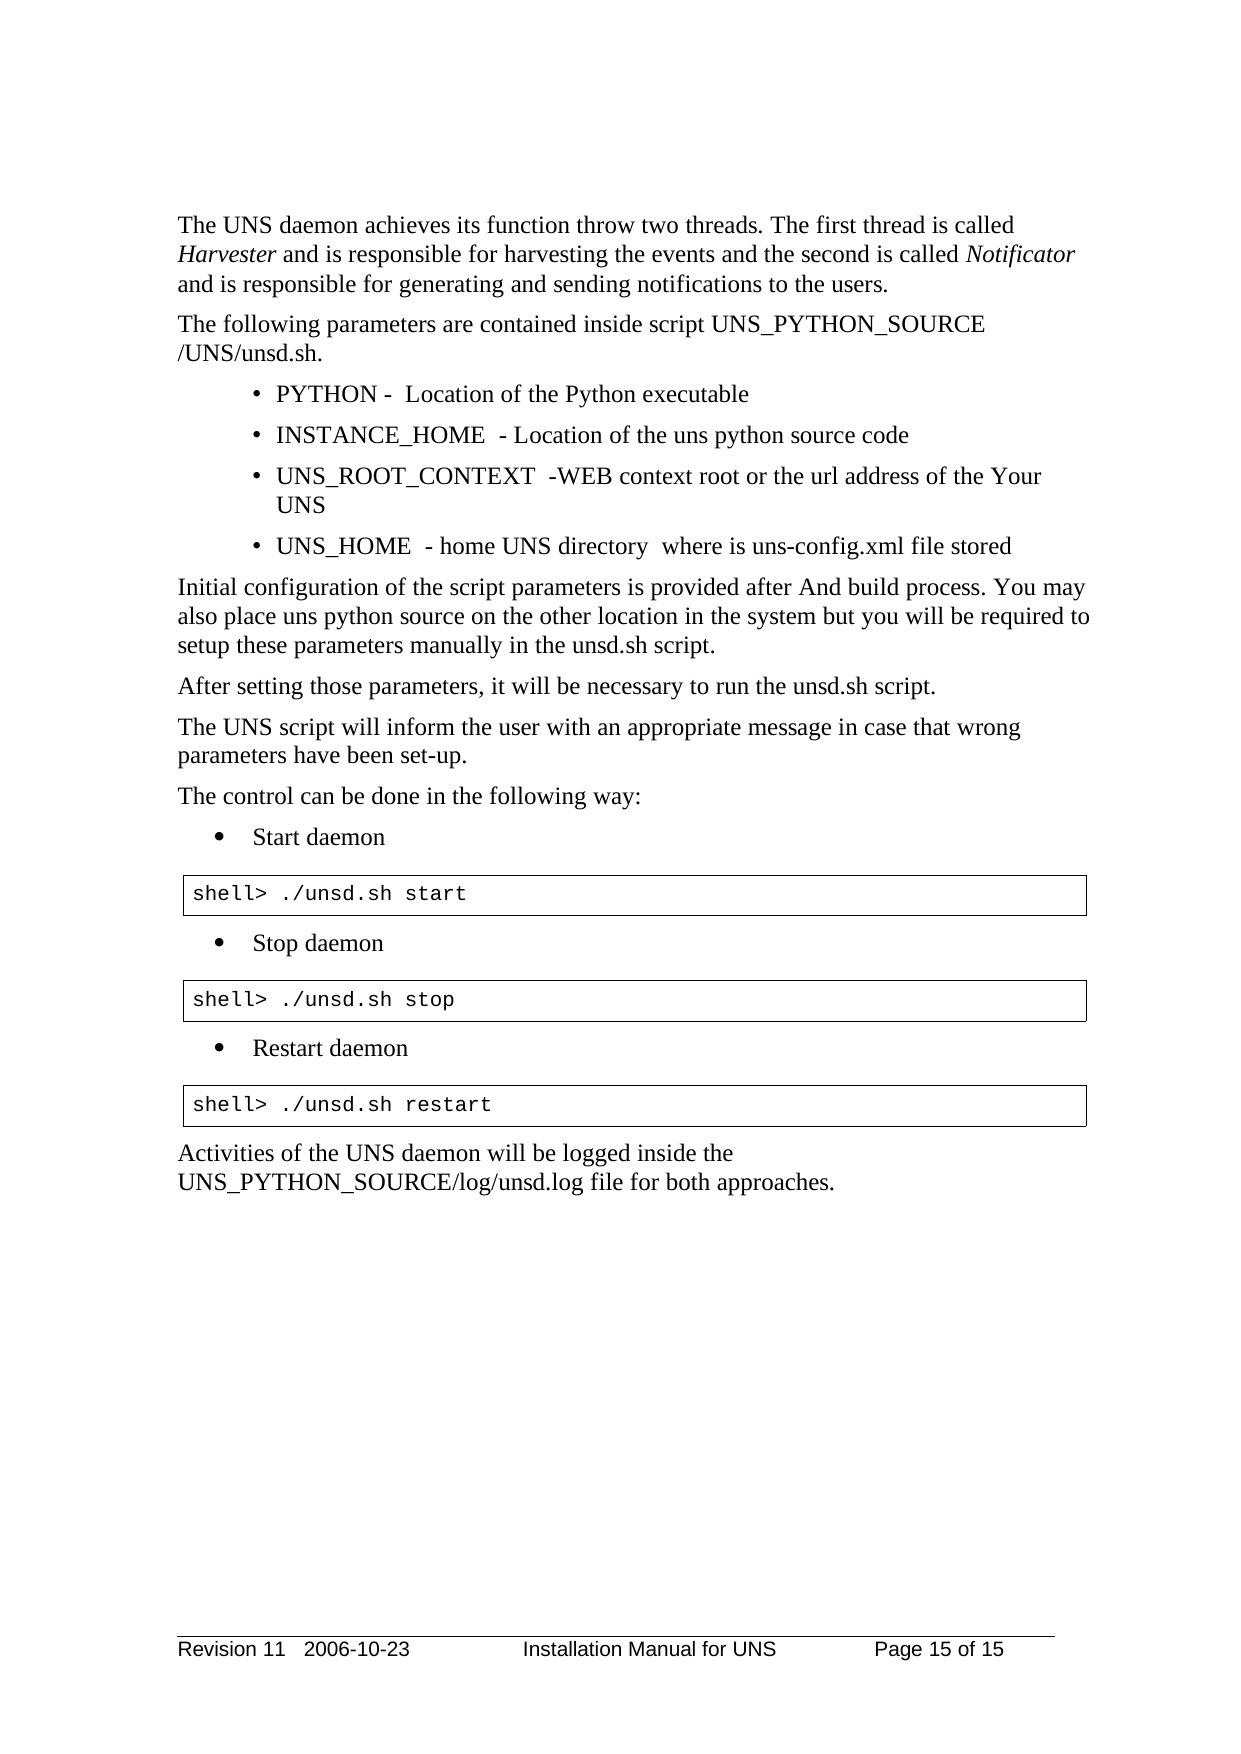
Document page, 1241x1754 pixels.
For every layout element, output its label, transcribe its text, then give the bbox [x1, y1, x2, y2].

list Restart daemon [215, 1033, 1092, 1062]
list INSTANCE_HOME - Location of the uns python source code [252, 420, 1092, 449]
list UNS_ROOT_CONTEXT -WEB context root or the url address of the Your UNS [252, 461, 1092, 519]
text shell> ./unsd.sh restart [184, 1086, 1086, 1126]
text shell> ./unsd.sh stop [184, 981, 1086, 1021]
text Initial configuration of the script parameters is provided after And build process. You may also place uns python source on the other location in the system but you will be required to setup these parameters manually in the unsd.sh script. [177, 572, 1092, 659]
list PYTHON - Location of the Python executable [252, 379, 1092, 408]
text shell> ./unsd.sh start [184, 876, 1086, 915]
list UNS_HOME - home UNS directory where is uns-config.xml file stored [252, 531, 1092, 560]
list Start daemon [215, 822, 1092, 851]
list Stop daemon [215, 927, 1092, 956]
text The UNS daemon achieves its function throw two threads. The first thread is called Harvester and is responsible for harvesting the events and the second is called Notificator and is responsible for generating and sending notifications to the users. [177, 210, 1092, 297]
text The UNS script will inform the user with an appropriate message in case that wrong parameters have been set-up. [177, 711, 1092, 769]
text Activities of the UNS daemon will be logged inside the UNS_PYTHON_SOURCE/log/unsd.log file for both approaches. [177, 1138, 1092, 1196]
text The following parameters are contained inside script UNS_PYTHON_SOURCE /UNS/unsd.sh. [177, 309, 1092, 367]
text The control can be done in the following way: [177, 781, 1092, 810]
text After setting those parameters, it will be necessary to run the unsd.sh script. [177, 671, 1092, 699]
